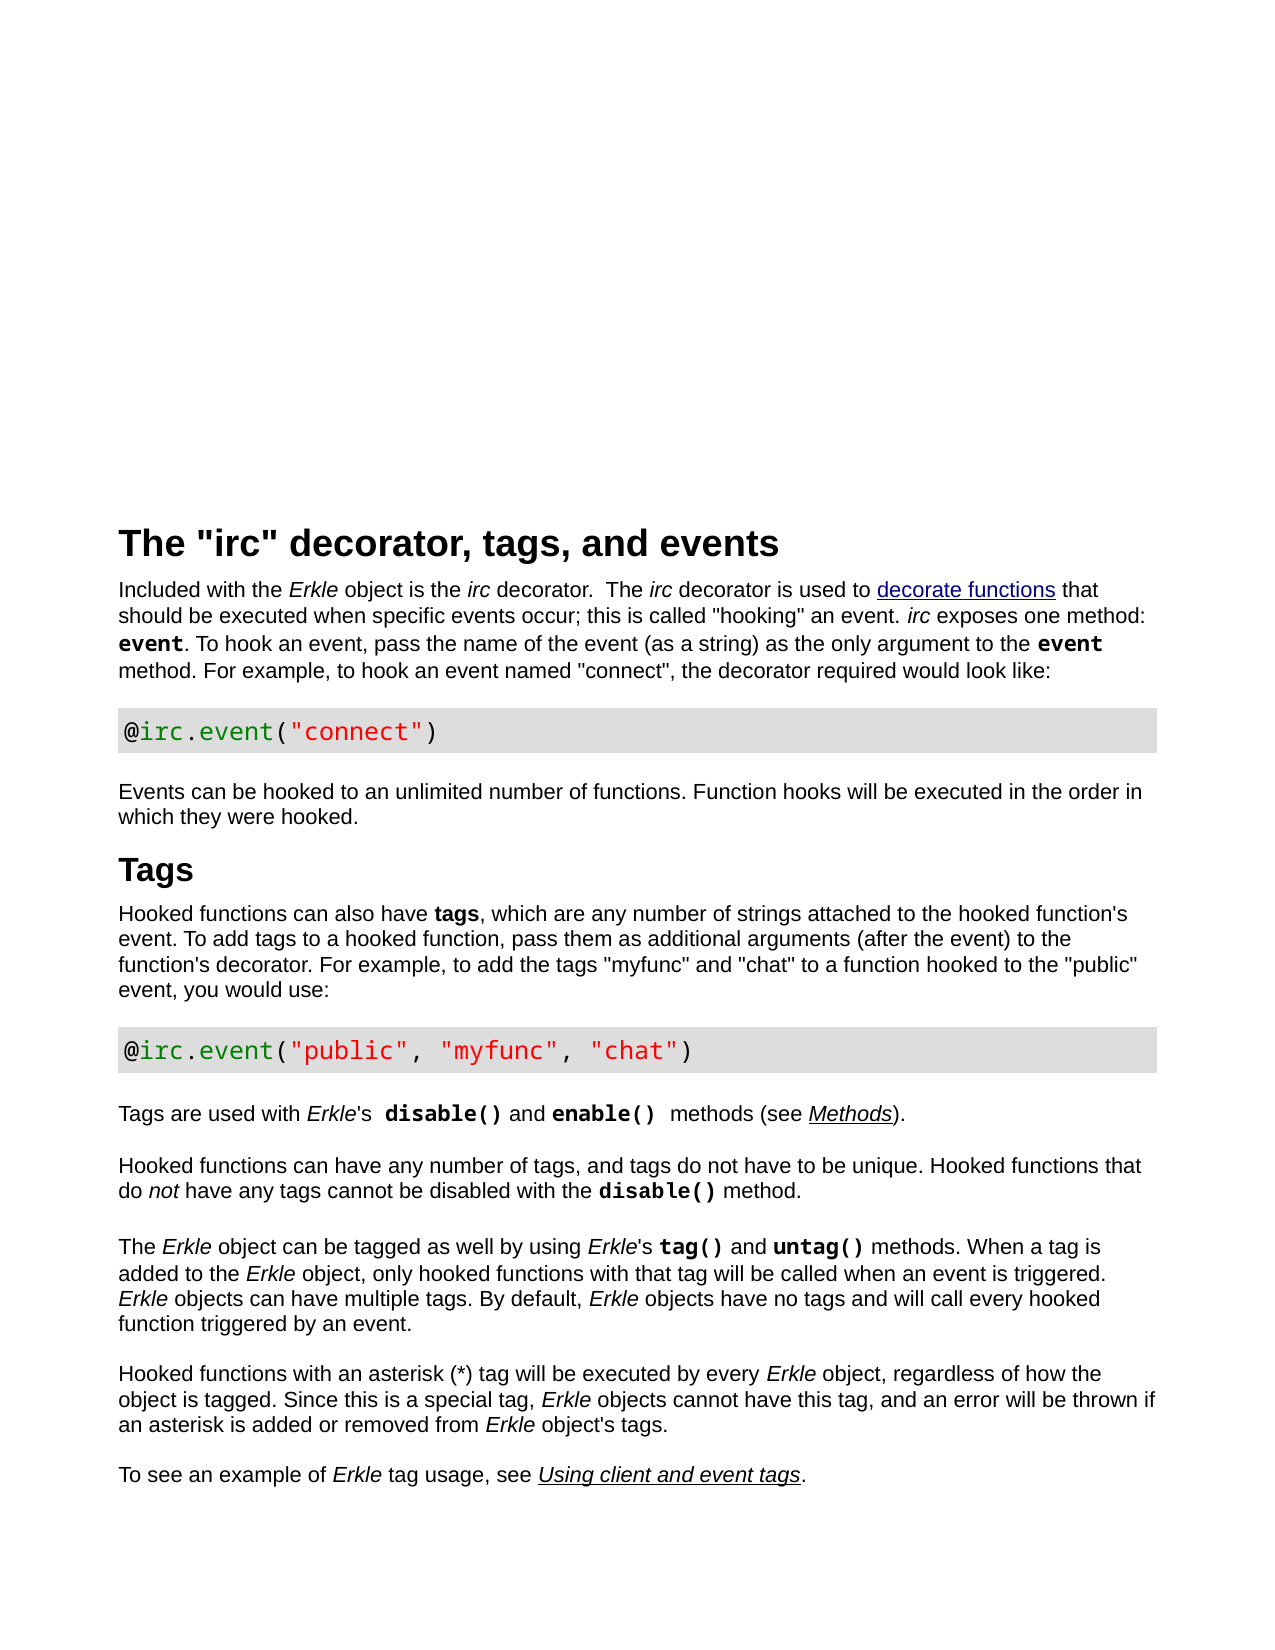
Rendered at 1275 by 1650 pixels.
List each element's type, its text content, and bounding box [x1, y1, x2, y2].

text Tags are used with Erkle's disable() and enable() methods (see Methods). [118, 1098, 1157, 1128]
text Hooked functions can also have tags, which are any number of strings attached to the hooked function's event. To add tags to a hooked function, pass them as additional arguments (after the event) to the function's decorator. For example, to add the tags "myfunc" and "chat" to a function hooked to the "public" event, you would use: [118, 901, 1157, 1002]
text Hooked functions can have any number of tags, and tags do not have to be unique. Hooked functions that do not have any tags cannot be disabled with the disable() method. [118, 1153, 1157, 1205]
text The Erkle object can be tagged as well by using Erkle's tag() and untag() methods. When a tag is added to the Erkle object, only hooked functions with that tag will be called when an event is triggered. Erkle objects can have multiple tags. By default, Erkle objects have no tags and will call every hooked function triggered by an event. [118, 1231, 1157, 1336]
text Hooked functions with an asterisk (*) tag will be executed by every Erkle object, regardless of how the object is tagged. Since this is a special tag, Erkle objects cannot have this tag, and an error will be thrown if an asterisk is added or removed from Erkle object's tags. [118, 1361, 1157, 1437]
table_header @irc.event("connect") [118, 708, 1157, 753]
text Events can be hooked to an unlimited number of functions. Function hooks will be executed in the order in which they were hooked. [118, 779, 1157, 829]
subtitle The "irc" decorator, tags, and events [118, 521, 1157, 565]
subtitle Tags [118, 850, 1157, 889]
text Included with the Erkle object is the irc decorator. The irc decorator is used to decorate functions that should be executed when specific events occur; this is called "hooking" an event. irc exposes one method: event. To hook an event, pass the name of the event (as a string) as the only argument to the event method. For example, to hook an event named "connect", the decorator required would look like: [118, 577, 1157, 683]
text To see an example of Erkle tag usage, see Using client and event tags. [118, 1462, 1157, 1487]
table_header @irc.event("public", "myfunc", "chat") [118, 1027, 1157, 1073]
